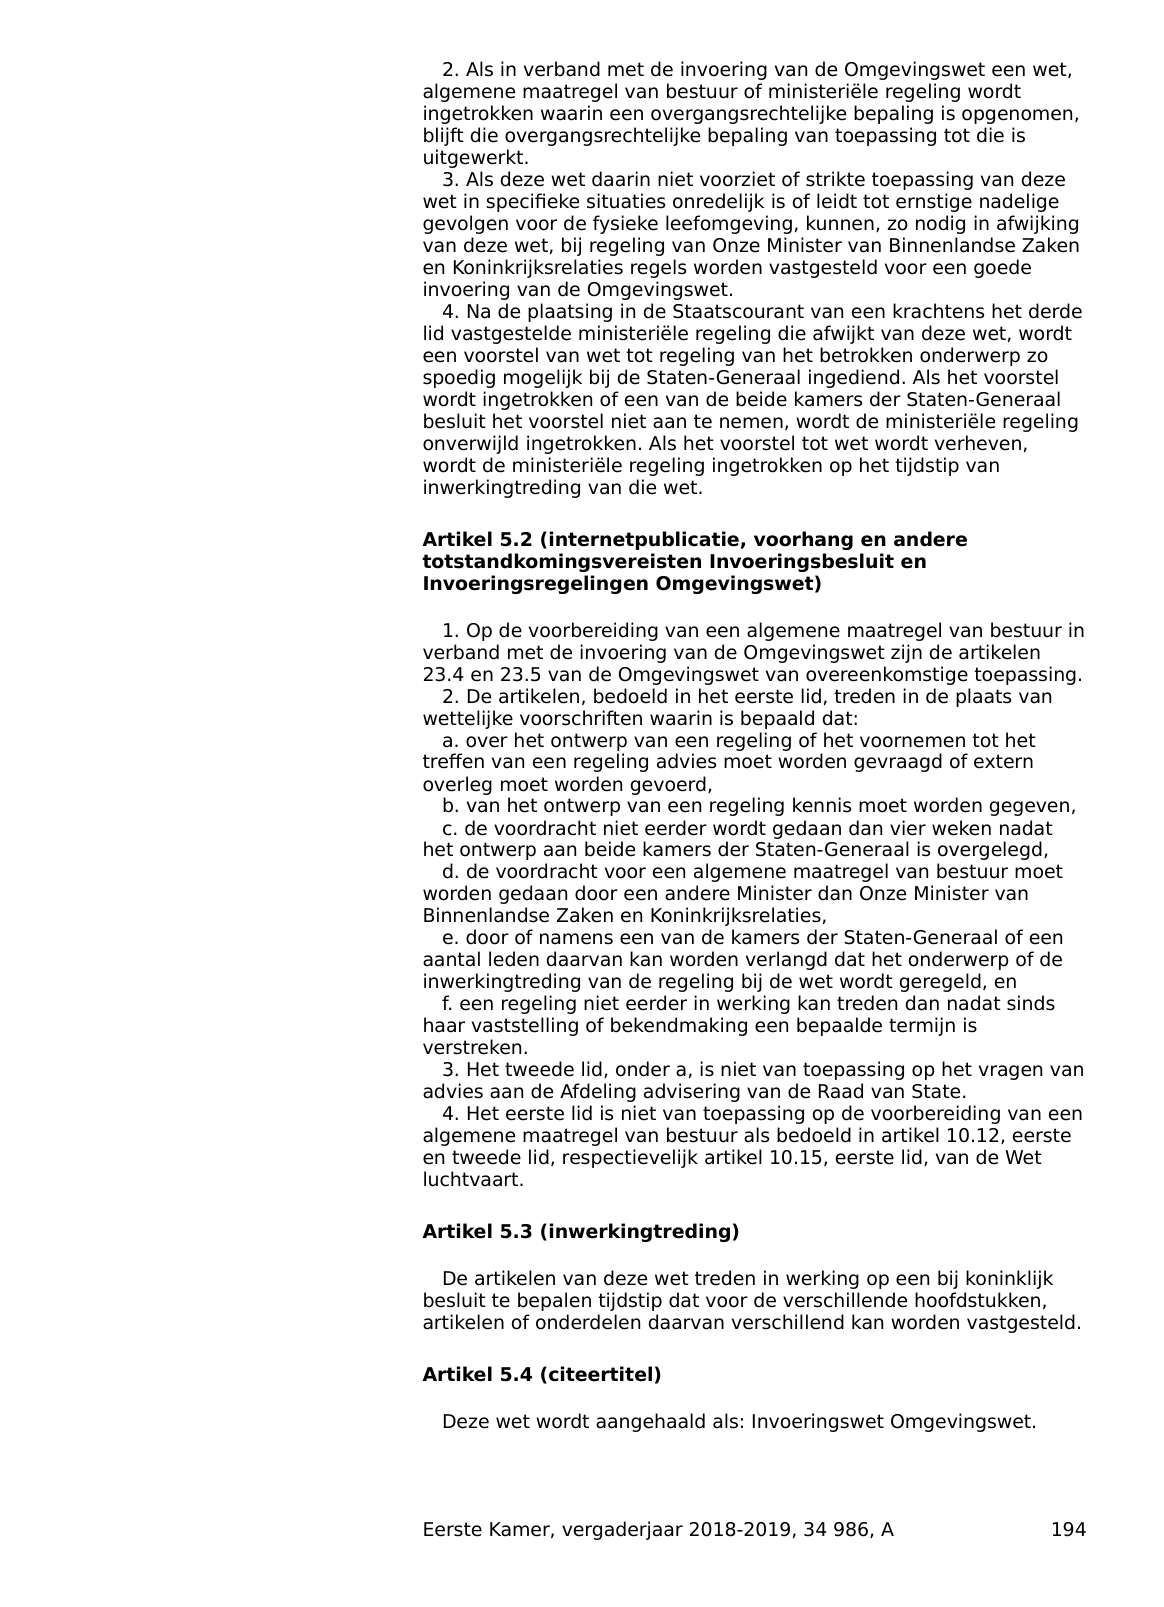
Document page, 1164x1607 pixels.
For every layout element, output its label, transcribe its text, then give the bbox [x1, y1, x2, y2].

text De artikelen van deze wet treden in werking op een bij koninklijk besluit te bepalen tijdstip dat voor de verschillende hoofdstukken, artikelen of onderdelen daarvan verschillend kan worden vastgesteld. [422, 1268, 1087, 1334]
text 2. De artikelen, bedoeld in het eerste lid, treden in de plaats van wettelijke voorschriften waarin is bepaald dat: [422, 686, 1087, 729]
text c. de voordracht niet eerder wordt gedaan dan vier weken nadat het ontwerp aan beide kamers der Staten-Generaal is overgelegd, [422, 817, 1087, 861]
text 4. Na de plaatsing in de Staatscourant van een krachtens het derde lid vastgestelde ministeriële regeling die afwijkt van deze wet, wordt een voorstel van wet tot regeling van het betrokken onderwerp zo spoedig mogelijk bij de Staten-Generaal ingediend. Als het voorstel wordt ingetrokken of een van de beide kamers der Staten-Generaal besluit het voorstel niet aan te nemen, wordt de ministeriële regeling onverwijld ingetrokken. Als het voorstel tot wet wordt verheven, wordt de ministeriële regeling ingetrokken op het tijdstip van inwerkingtreding van die wet. [422, 301, 1087, 499]
text 4. Het eerste lid is niet van toepassing op de voorbereiding van een algemene maatregel van bestuur als bedoeld in artikel 10.12, eerste en tweede lid, respectievelijk artikel 10.15, eerste lid, van de Wet luchtvaart. [422, 1103, 1087, 1191]
text f. een regeling niet eerder in werking kan treden dan nadat sinds haar vaststelling of bekendmaking een bepaalde termijn is verstreken. [422, 993, 1087, 1059]
text a. over het ontwerp van een regeling of het voornemen tot het treffen van een regeling advies moet worden gevraagd of extern overleg moet worden gevoerd, [422, 729, 1087, 795]
subtitle Artikel 5.3 (inwerkingtreding) [422, 1221, 1087, 1243]
subtitle Artikel 5.4 (citeertitel) [422, 1364, 1087, 1386]
text 2. Als in verband met de invoering van de Omgevingswet een wet, algemene maatregel van bestuur of ministeriële regeling wordt ingetrokken waarin een overgangsrechtelijke bepaling is opgenomen, blijft die overgangsrechtelijke bepaling van toepassing tot die is uitgewerkt. [422, 59, 1087, 169]
text 1. Op de voorbereiding van een algemene maatregel van bestuur in verband met de invoering van de Omgevingswet zijn de artikelen 23.4 en 23.5 van de Omgevingswet van overeenkomstige toepassing. [422, 619, 1087, 686]
text e. door of namens een van de kamers der Staten-Generaal of een aantal leden daarvan kan worden verlangd dat het onderwerp of de inwerkingtreding van de regeling bij de wet wordt geregeld, en [422, 927, 1087, 993]
text Deze wet wordt aangehaald als: Invoeringswet Omgevingswet. [422, 1411, 1087, 1433]
subtitle Artikel 5.2 (internetpublicatie, voorhang en andere totstandkomingsvereisten Invoeringsbesluit en Invoeringsregelingen Omgevingswet) [422, 529, 1087, 594]
text 3. Als deze wet daarin niet voorziet of strikte toepassing van deze wet in specifieke situaties onredelijk is of leidt tot ernstige nadelige gevolgen voor de fysieke leefomgeving, kunnen, zo nodig in afwijking van deze wet, bij regeling van Onze Minister van Binnenlandse Zaken en Koninkrijksrelaties regels worden vastgesteld voor een goede invoering van de Omgevingswet. [422, 169, 1087, 301]
text 3. Het tweede lid, onder a, is niet van toepassing op het vragen van advies aan de Afdeling advisering van de Raad van State. [422, 1059, 1087, 1103]
text d. de voordracht voor een algemene maatregel van bestuur moet worden gedaan door een andere Minister dan Onze Minister van Binnenlandse Zaken en Koninkrijksrelaties, [422, 861, 1087, 927]
text b. van het ontwerp van een regeling kennis moet worden gegeven, [422, 795, 1087, 817]
